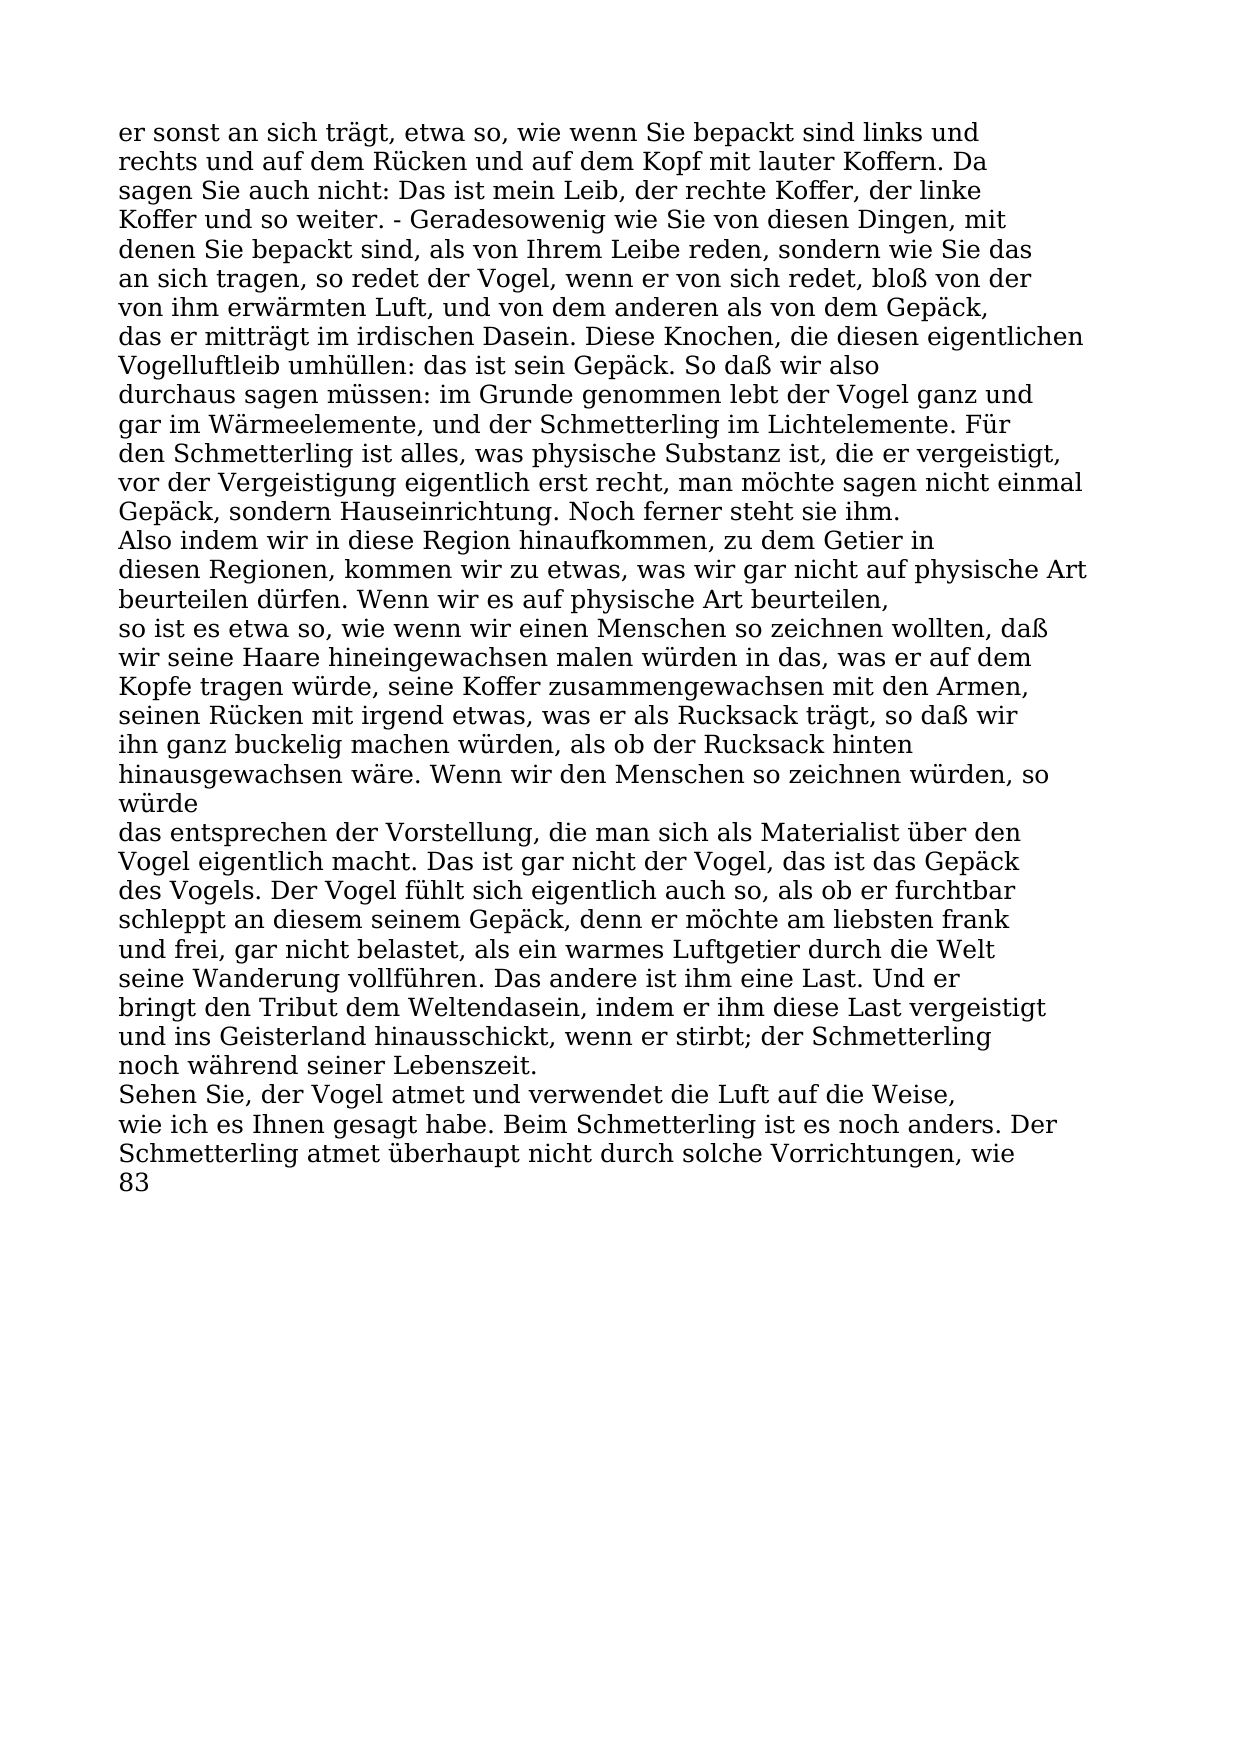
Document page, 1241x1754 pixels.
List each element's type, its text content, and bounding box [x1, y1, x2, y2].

text diesen Regionen, kommen wir zu etwas, was wir gar nicht auf physische Art beurteilen dürfen. Wenn wir es auf physische Art beurteilen, [118, 556, 1122, 614]
text durchaus sagen müssen: im Grunde genommen lebt der Vogel ganz und [118, 381, 1122, 410]
text rechts und auf dem Rücken und auf dem Kopf mit lauter Koffern. Da [118, 147, 1122, 176]
text und frei, gar nicht belastet, als ein warmes Luftgetier durch die Welt [118, 935, 1122, 964]
text gar im Wärmeelemente, und der Schmetterling im Lichtelemente. Für [118, 410, 1122, 439]
text das er mitträgt im irdischen Dasein. Diese Knochen, die diesen eigentlichen Vogelluftleib umhüllen: das ist sein Gepäck. So daß wir also [118, 322, 1122, 381]
text noch während seiner Lebenszeit. [118, 1051, 1122, 1081]
text Kopfe tragen würde, seine Koffer zusammengewachsen mit den Armen, [118, 672, 1122, 701]
text Vogel eigentlich macht. Das ist gar nicht der Vogel, das ist das Gepäck [118, 847, 1122, 876]
text wie ich es Ihnen gesagt habe. Beim Schmetterling ist es noch anders. Der [118, 1110, 1122, 1139]
text er sonst an sich trägt, etwa so, wie wenn Sie bepackt sind links und [118, 118, 1122, 147]
text bringt den Tribut dem Weltendasein, indem er ihm diese Last vergeistigt [118, 993, 1122, 1022]
text so ist es etwa so, wie wenn wir einen Menschen so zeichnen wollten, daß [118, 614, 1122, 643]
text wir seine Haare hineingewachsen malen würden in das, was er auf dem [118, 643, 1122, 672]
text des Vogels. Der Vogel fühlt sich eigentlich auch so, als ob er furchtbar [118, 876, 1122, 906]
text an sich tragen, so redet der Vogel, wenn er von sich redet, bloß von der [118, 264, 1122, 293]
text Also indem wir in diese Region hinaufkommen, zu dem Getier in [118, 526, 1122, 556]
text Koffer und so weiter. - Geradesowenig wie Sie von diesen Dingen, mit [118, 206, 1122, 235]
text von ihm erwärmten Luft, und von dem anderen als von dem Gepäck, [118, 293, 1122, 322]
text ihn ganz buckelig machen würden, als ob der Rucksack hinten hinausgewachsen wäre. Wenn wir den Menschen so zeichnen würden, so würde [118, 731, 1122, 818]
text denen Sie bepackt sind, als von Ihrem Leibe reden, sondern wie Sie das [118, 235, 1122, 264]
text vor der Vergeistigung eigentlich erst recht, man möchte sagen nicht einmal Gepäck, sondern Hauseinrichtung. Noch ferner steht sie ihm. [118, 468, 1122, 526]
text Schmetterling atmet überhaupt nicht durch solche Vorrichtungen, wie [118, 1139, 1122, 1168]
text 83 [118, 1168, 1122, 1197]
text Sehen Sie, der Vogel atmet und verwendet die Luft auf die Weise, [118, 1081, 1122, 1110]
text das entsprechen der Vorstellung, die man sich als Materialist über den [118, 818, 1122, 847]
text seinen Rücken mit irgend etwas, was er als Rucksack trägt, so daß wir [118, 701, 1122, 731]
text seine Wanderung vollführen. Das andere ist ihm eine Last. Und er [118, 964, 1122, 993]
text und ins Geisterland hinausschickt, wenn er stirbt; der Schmetterling [118, 1022, 1122, 1051]
text schleppt an diesem seinem Gepäck, denn er möchte am liebsten frank [118, 906, 1122, 935]
text sagen Sie auch nicht: Das ist mein Leib, der rechte Koffer, der linke [118, 176, 1122, 206]
text den Schmetterling ist alles, was physische Substanz ist, die er vergeistigt, [118, 439, 1122, 468]
